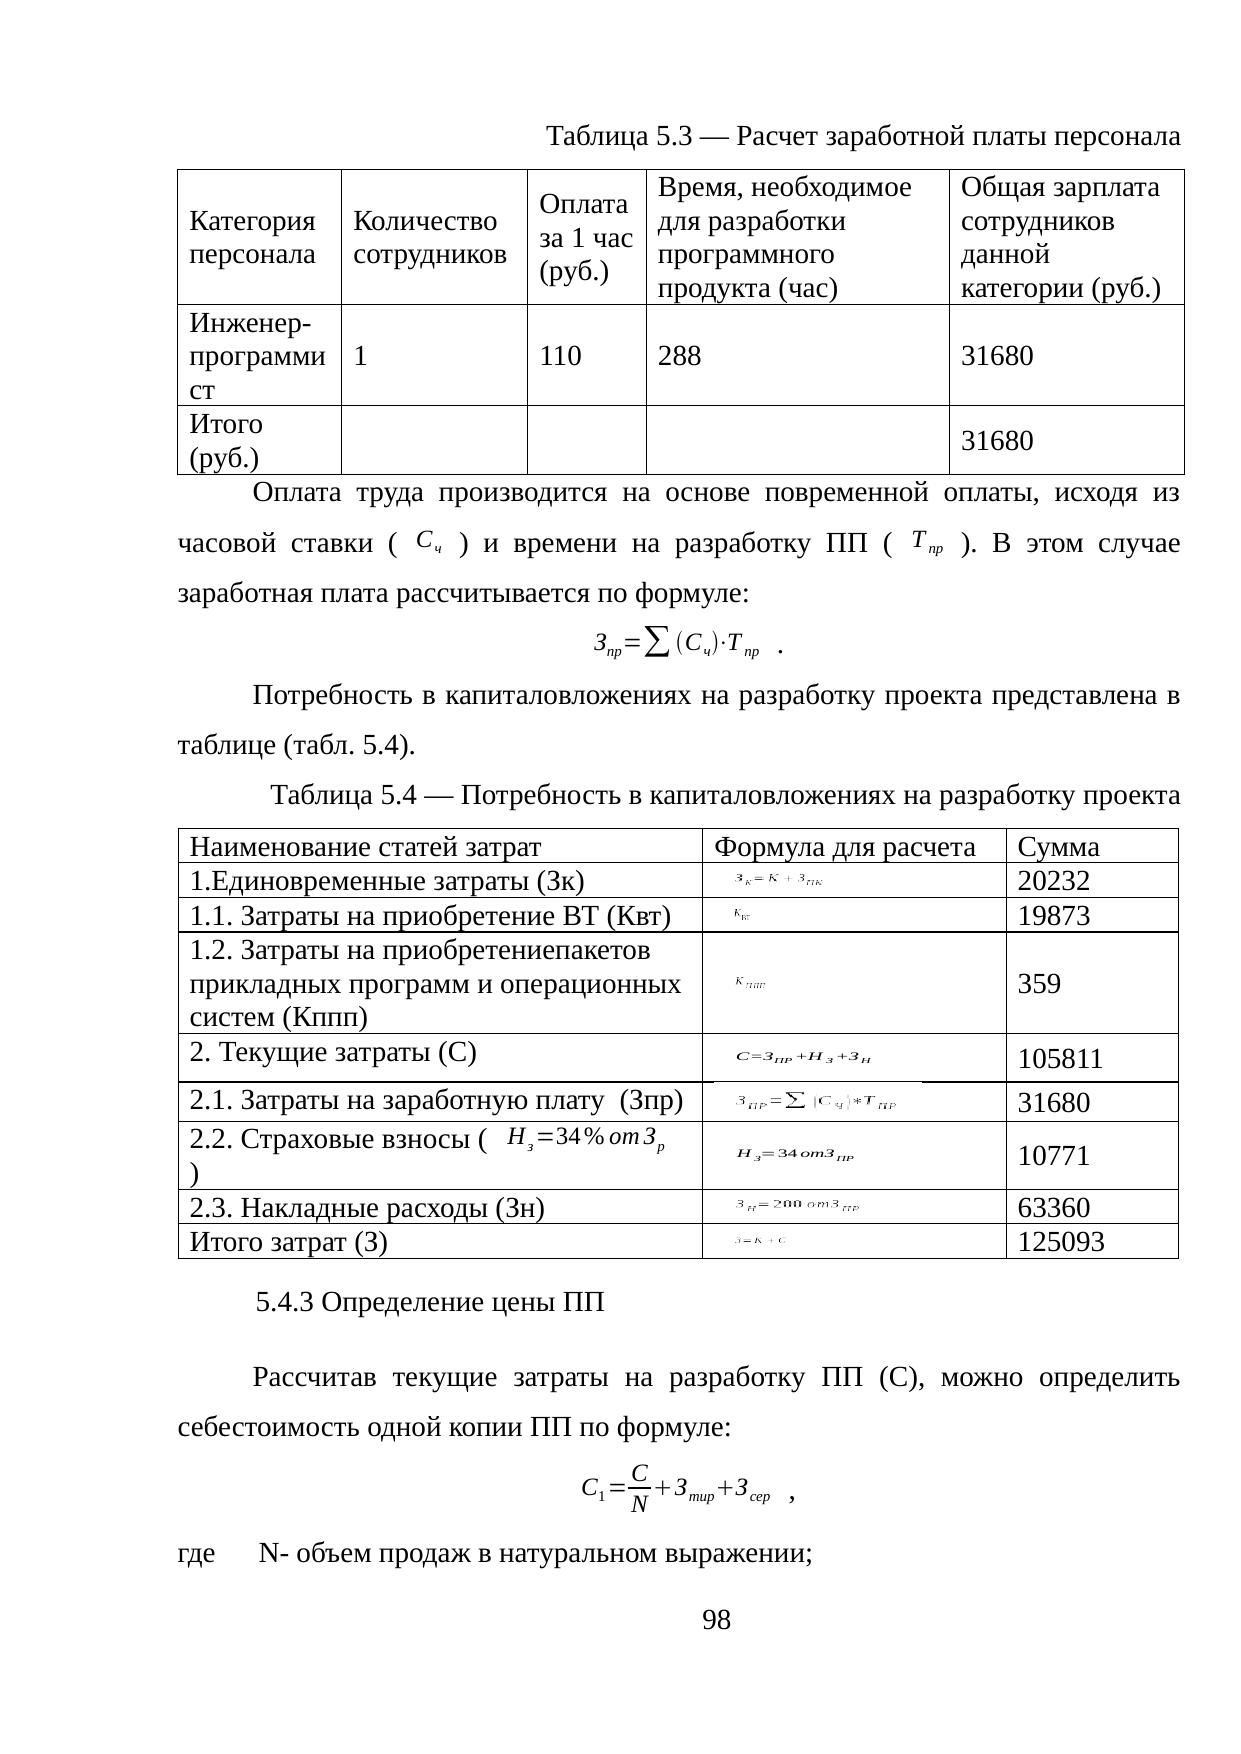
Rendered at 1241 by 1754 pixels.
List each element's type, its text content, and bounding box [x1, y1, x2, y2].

table_cell 125093 [1007, 1224, 1178, 1258]
table_cell [342, 406, 527, 473]
table_cell 2. Текущие затраты (С) [179, 1034, 702, 1081]
table_cell [887, 1190, 1006, 1223]
table_cell 1 [342, 305, 527, 405]
table_cell 110 [528, 305, 646, 405]
table_cell [771, 898, 1006, 931]
table_cell [703, 898, 714, 931]
table_cell 19873 [1007, 898, 1178, 931]
table_header Формула для расчета [703, 829, 1006, 862]
table_cell 1.1. Затраты на приобретение ВТ (Квт) [179, 898, 702, 931]
table_cell [703, 863, 1006, 897]
table_cell 2.1. Затраты на заработную плату (Зпр) [179, 1083, 702, 1121]
table_cell 2.2. Страховые взносы () [179, 1122, 702, 1189]
text Таблица 5.3 — Расчет заработной платы персонала [177, 118, 1181, 152]
table_cell 359 [1007, 933, 1178, 1033]
table_cell 31680 [1007, 1083, 1178, 1121]
table_cell Итого (руб.) [178, 406, 341, 473]
table_cell [703, 1083, 714, 1121]
table_cell 10771 [1007, 1122, 1178, 1189]
text Оплата труда производится на основе повременной оплаты, исходя из часовой ставки () и времени на разработку ПП (). В этом случае заработная плата рассчитывается по формуле: [177, 475, 1181, 609]
table_header Общая зарплата сотрудников данной категории (руб.) [950, 170, 1184, 304]
table_cell [703, 933, 1006, 1033]
table_cell [703, 1122, 1006, 1189]
table_header Время, необходимое для разработки программного продукта (час) [647, 170, 949, 304]
table_cell [922, 1083, 1006, 1121]
table_cell 63360 [1007, 1190, 1178, 1223]
table_cell 1.Единовременные затраты (Зк) [179, 863, 702, 897]
table_cell [647, 406, 949, 473]
table_cell 105811 [1007, 1034, 1178, 1081]
table_cell [703, 1034, 1006, 1081]
text Потребность в капиталовложениях на разработку проекта представлена в таблице (табл. 5.4). [177, 677, 1181, 761]
text . [177, 625, 1181, 660]
table_cell [703, 1224, 1006, 1258]
table_cell Итого затрат (З) [179, 1224, 702, 1258]
table_header Наименование статей затрат [179, 829, 702, 862]
table_header Количество сотрудников [342, 170, 527, 304]
text Таблица 5.4 — Потребность в капиталовложениях на разработку проекта [177, 777, 1181, 811]
table_cell 2.3. Накладные расходы (Зн) [179, 1190, 702, 1223]
text где N- объем продаж в натуральном выражении; [177, 1535, 1181, 1568]
subtitle Определение цены ПП [248, 1284, 1181, 1317]
table_cell [528, 406, 646, 473]
table_cell [703, 1190, 714, 1223]
table_cell 20232 [1007, 863, 1178, 897]
table_cell 31680 [950, 406, 1184, 473]
table_cell 288 [647, 305, 949, 405]
text , [177, 1459, 1181, 1518]
table_cell 1.2. Затраты на приобретениепакетов прикладных программ и операционных систем (Кппп) [179, 933, 702, 1033]
text Рассчитав текущие затраты на разработку ПП (С), можно определить себестоимость одной копии ПП по формуле: [177, 1359, 1181, 1443]
table_header Сумма [1007, 829, 1178, 862]
table_cell Инженер-программист [178, 305, 341, 405]
table_cell 31680 [950, 305, 1184, 405]
table_header Оплата за 1 час (руб.) [528, 170, 646, 304]
table_header Категория персонала [178, 170, 341, 304]
